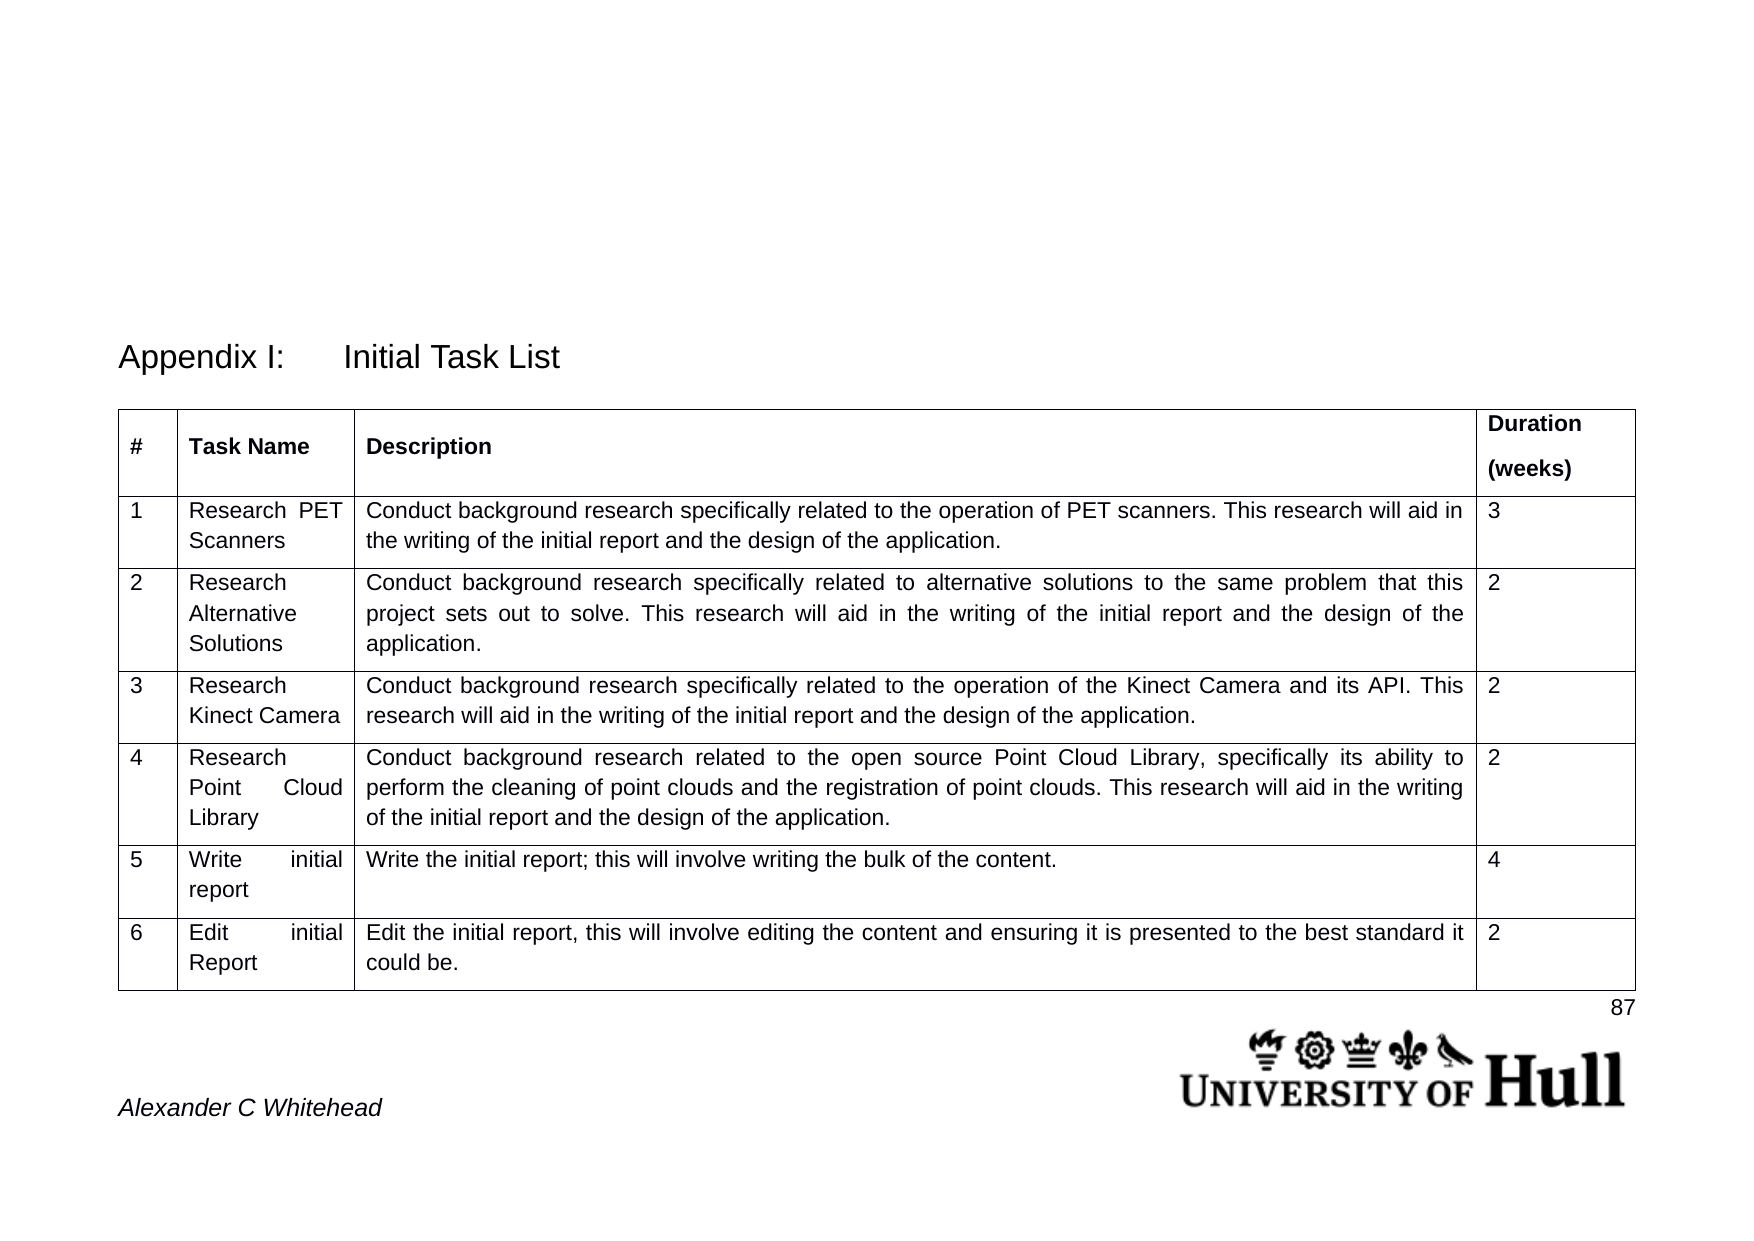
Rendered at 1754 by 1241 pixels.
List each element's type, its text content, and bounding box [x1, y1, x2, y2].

table_cell Edit initial Report [178, 919, 354, 989]
table_cell 2 [119, 569, 177, 671]
table_cell 2 [1477, 919, 1635, 989]
table_cell 3 [1477, 497, 1635, 568]
table_cell Research Alternative Solutions [178, 569, 354, 671]
table_cell 2 [1477, 672, 1635, 743]
table_cell Write initial report [178, 846, 354, 917]
table_cell 6 [119, 919, 177, 989]
table_cell Research Point Cloud Library [178, 744, 354, 845]
table_cell Conduct background research specifically related to the operation of the Kinect Camera and its API. This research will aid in the writing of the initial report and the design of the application. [355, 672, 1476, 743]
subtitle Initial Task List [118, 337, 1636, 376]
table_cell 1 [119, 497, 177, 568]
table_cell 2 [1477, 744, 1635, 845]
table_header Duration (weeks) [1477, 410, 1635, 496]
table_cell Edit the initial report, this will involve editing the content and ensuring it is presented to the best standard it could be. [355, 919, 1476, 989]
table_cell 5 [119, 846, 177, 917]
table_header Description [355, 410, 1476, 496]
table_header Task Name [178, 410, 354, 496]
table_cell 4 [119, 744, 177, 845]
table_cell 3 [119, 672, 177, 743]
table_cell Research Kinect Camera [178, 672, 354, 743]
table_cell Research PET Scanners [178, 497, 354, 568]
table_cell 4 [1477, 846, 1635, 917]
table_cell Conduct background research specifically related to alternative solutions to the same problem that this project sets out to solve. This research will aid in the writing of the initial report and the design of the application. [355, 569, 1476, 671]
table_header # [119, 410, 177, 496]
table_cell Conduct background research related to the open source Point Cloud Library, specifically its ability to perform the cleaning of point clouds and the registration of point clouds. This research will aid in the writing of the initial report and the design of the application. [355, 744, 1476, 845]
table_cell 2 [1477, 569, 1635, 671]
table_cell Conduct background research specifically related to the operation of PET scanners. This research will aid in the writing of the initial report and the design of the application. [355, 497, 1476, 568]
picture [1173, 1020, 1634, 1117]
table_cell Write the initial report; this will involve writing the bulk of the content. [355, 846, 1476, 917]
